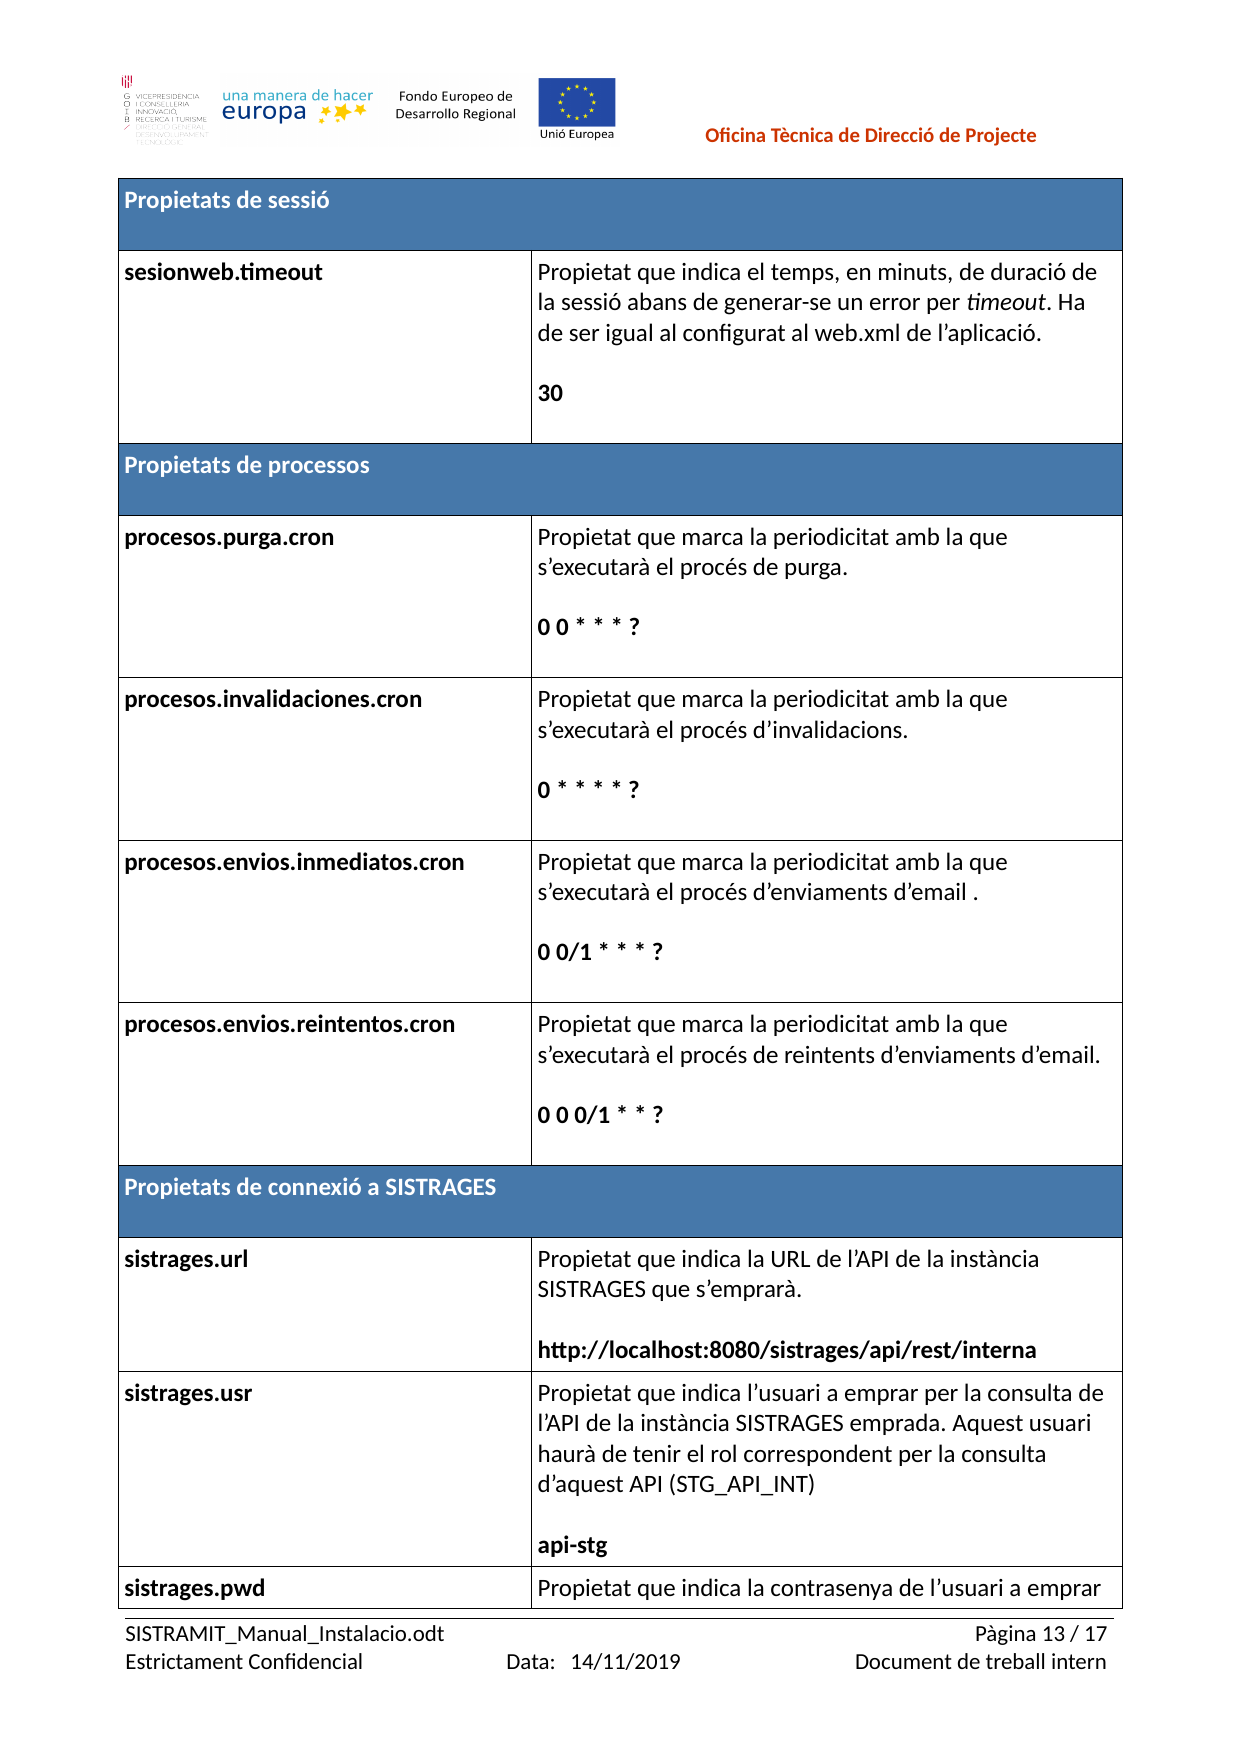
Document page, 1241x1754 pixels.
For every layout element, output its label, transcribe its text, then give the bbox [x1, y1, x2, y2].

table_cell procesos.invalidaciones.cron [119, 678, 531, 840]
picture [118, 73, 213, 147]
table_cell Propietat que marca la periodicitat amb la que s’executarà el procés de reintents d’enviaments d’email. 0 0 0/1 * * ? [532, 1003, 1122, 1165]
table_cell procesos.purga.cron [119, 516, 531, 677]
table_cell sistrages.url [119, 1238, 531, 1371]
table_cell Propietat que indica la contrasenya de l’usuari a emprar [532, 1567, 1122, 1608]
table_cell sesionweb.timeout [119, 251, 531, 443]
table_cell Propietats de connexió a SISTRAGES [119, 1166, 1122, 1237]
table_cell Propietat que marca la periodicitat amb la que s’executarà el procés de purga. 0 0 * * * ? [532, 516, 1122, 677]
table_cell Propietat que indica la URL de l’API de la instància SISTRAGES que s’emprarà. http://localhost:8080/sistrages/api/rest/interna [532, 1238, 1122, 1371]
table_cell Propietat que marca la periodicitat amb la que s’executarà el procés d’enviaments d’email . 0 0/1 * * * ? [532, 841, 1122, 1002]
table_cell Propietat que indica l’usuari a emprar per la consulta de l’API de la instància SISTRAGES emprada. Aquest usuari haurà de tenir el rol correspondent per la consulta d’aquest API (STG_API_INT) api-stg [532, 1372, 1122, 1566]
table_cell procesos.envios.reintentos.cron [119, 1003, 531, 1165]
table_cell procesos.envios.inmediatos.cron [119, 841, 531, 1002]
table_cell sistrages.usr [119, 1372, 531, 1566]
table_cell Propietat que indica el temps, en minuts, de duració de la sessió abans de generar-se un error per timeout. Ha de ser igual al configurat al web.xml de l’aplicació. 30 [532, 251, 1122, 443]
table_cell Propietats de processos [119, 444, 1122, 515]
table_cell Propietat que marca la periodicitat amb la que s’executarà el procés d’invalidacions. 0 * * * * ? [532, 678, 1122, 840]
picture [219, 73, 621, 147]
table_cell sistrages.pwd [119, 1567, 531, 1608]
table_cell Propietats de sessió [119, 179, 1122, 250]
